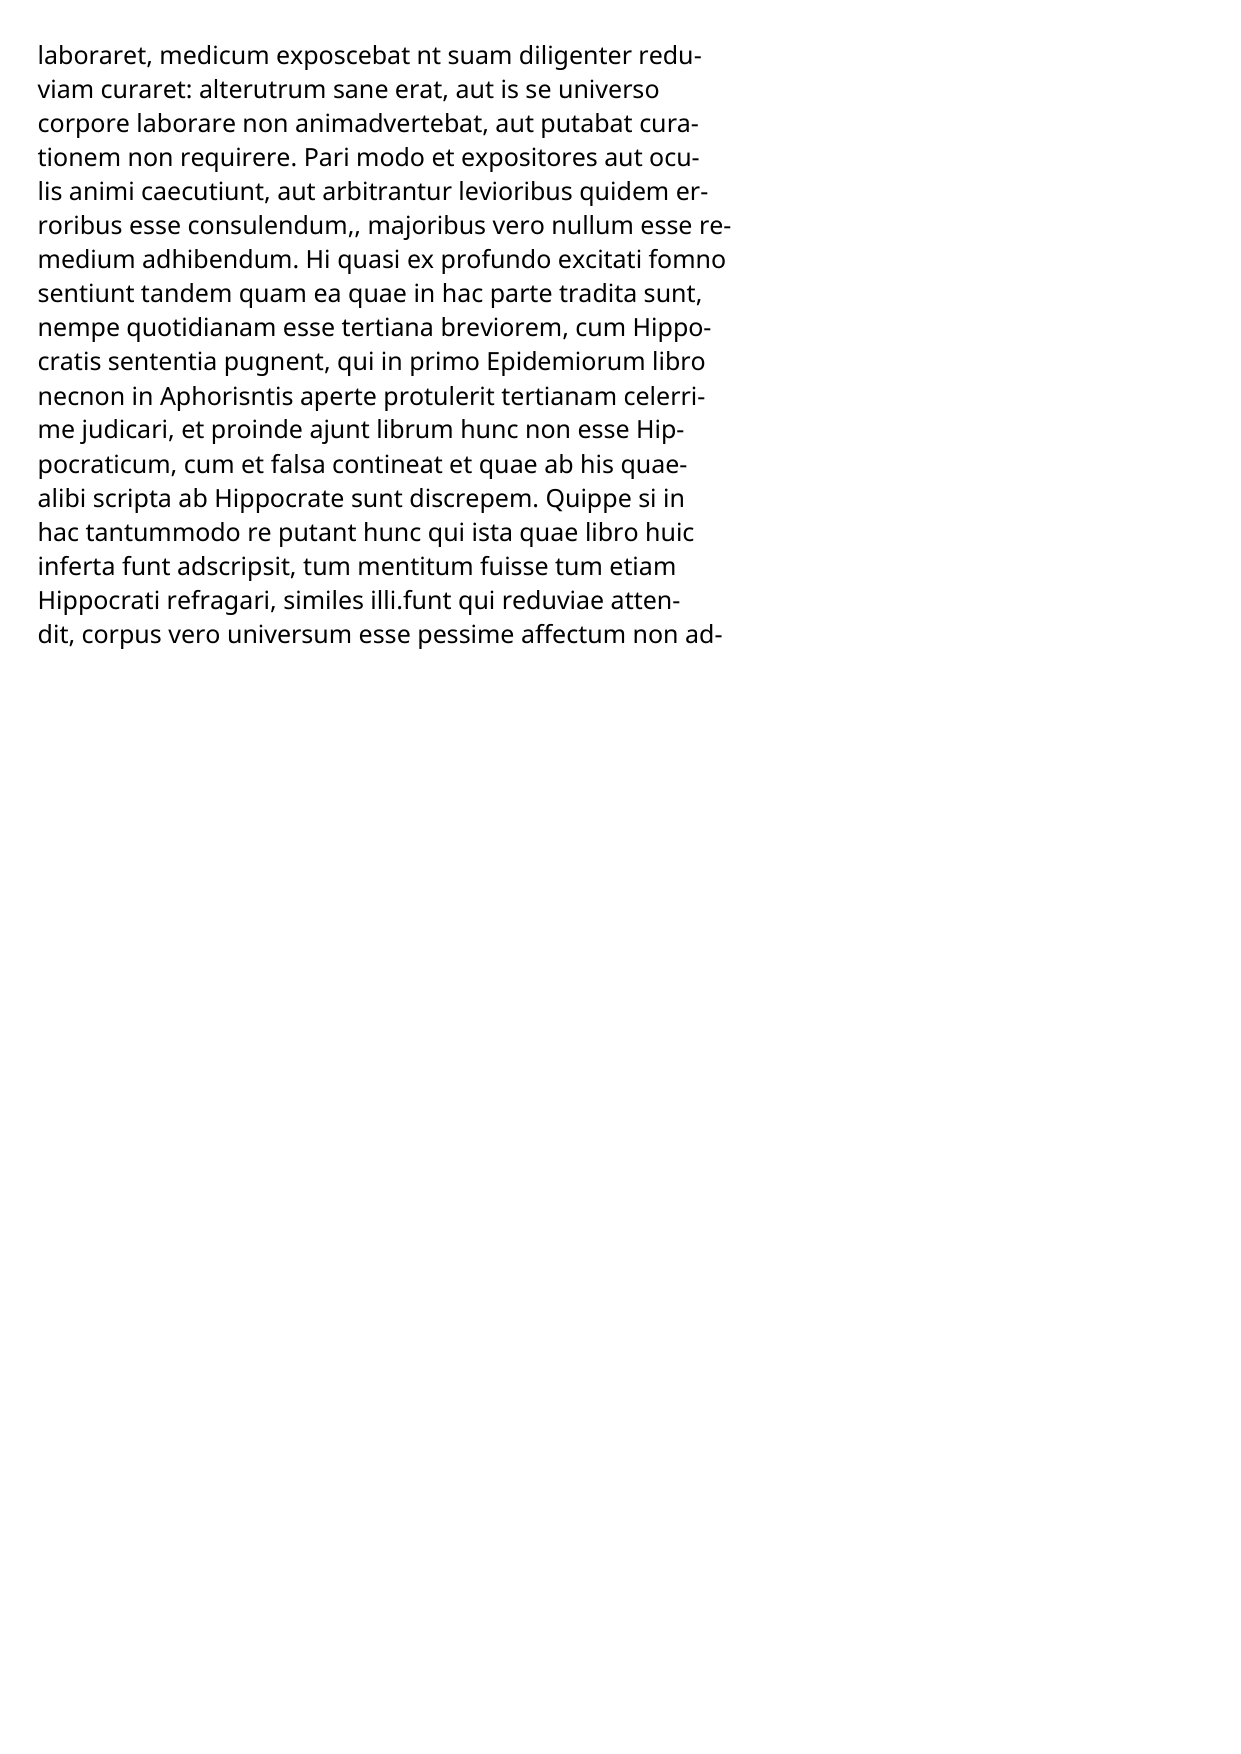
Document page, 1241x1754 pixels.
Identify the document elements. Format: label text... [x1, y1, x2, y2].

text laboraret, medicum exposcebat nt suam diligenter redu- viam curaret: alterutrum sane erat, aut is se universo corpore laborare non animadvertebat, aut putabat cura- tionem non requirere. Pari modo et expositores aut ocu- lis animi caecutiunt, aut arbitrantur levioribus quidem er- roribus esse consulendum,, majoribus vero nullum esse re- medium adhibendum. Hi quasi ex profundo excitati fomno sentiunt tandem quam ea quae in hac parte tradita sunt, nempe quotidianam esse tertiana breviorem, cum Hippo- cratis sententia pugnent, qui in primo Epidemiorum libro necnon in Aphorisntis aperte protulerit tertianam celerri- me judicari, et proinde ajunt librum hunc non esse Hip- pocraticum, cum et falsa contineat et quae ab his quae- alibi scripta ab Hippocrate sunt discrepem. Quippe si in hac tantummodo re putant hunc qui ista quae libro huic inferta funt adscripsit, tum mentitum fuisse tum etiam Hippocrati refragari, similes illi.funt qui reduviae atten- dit, corpus vero universum esse pessime affectum non ad- [37, 37, 1203, 651]
